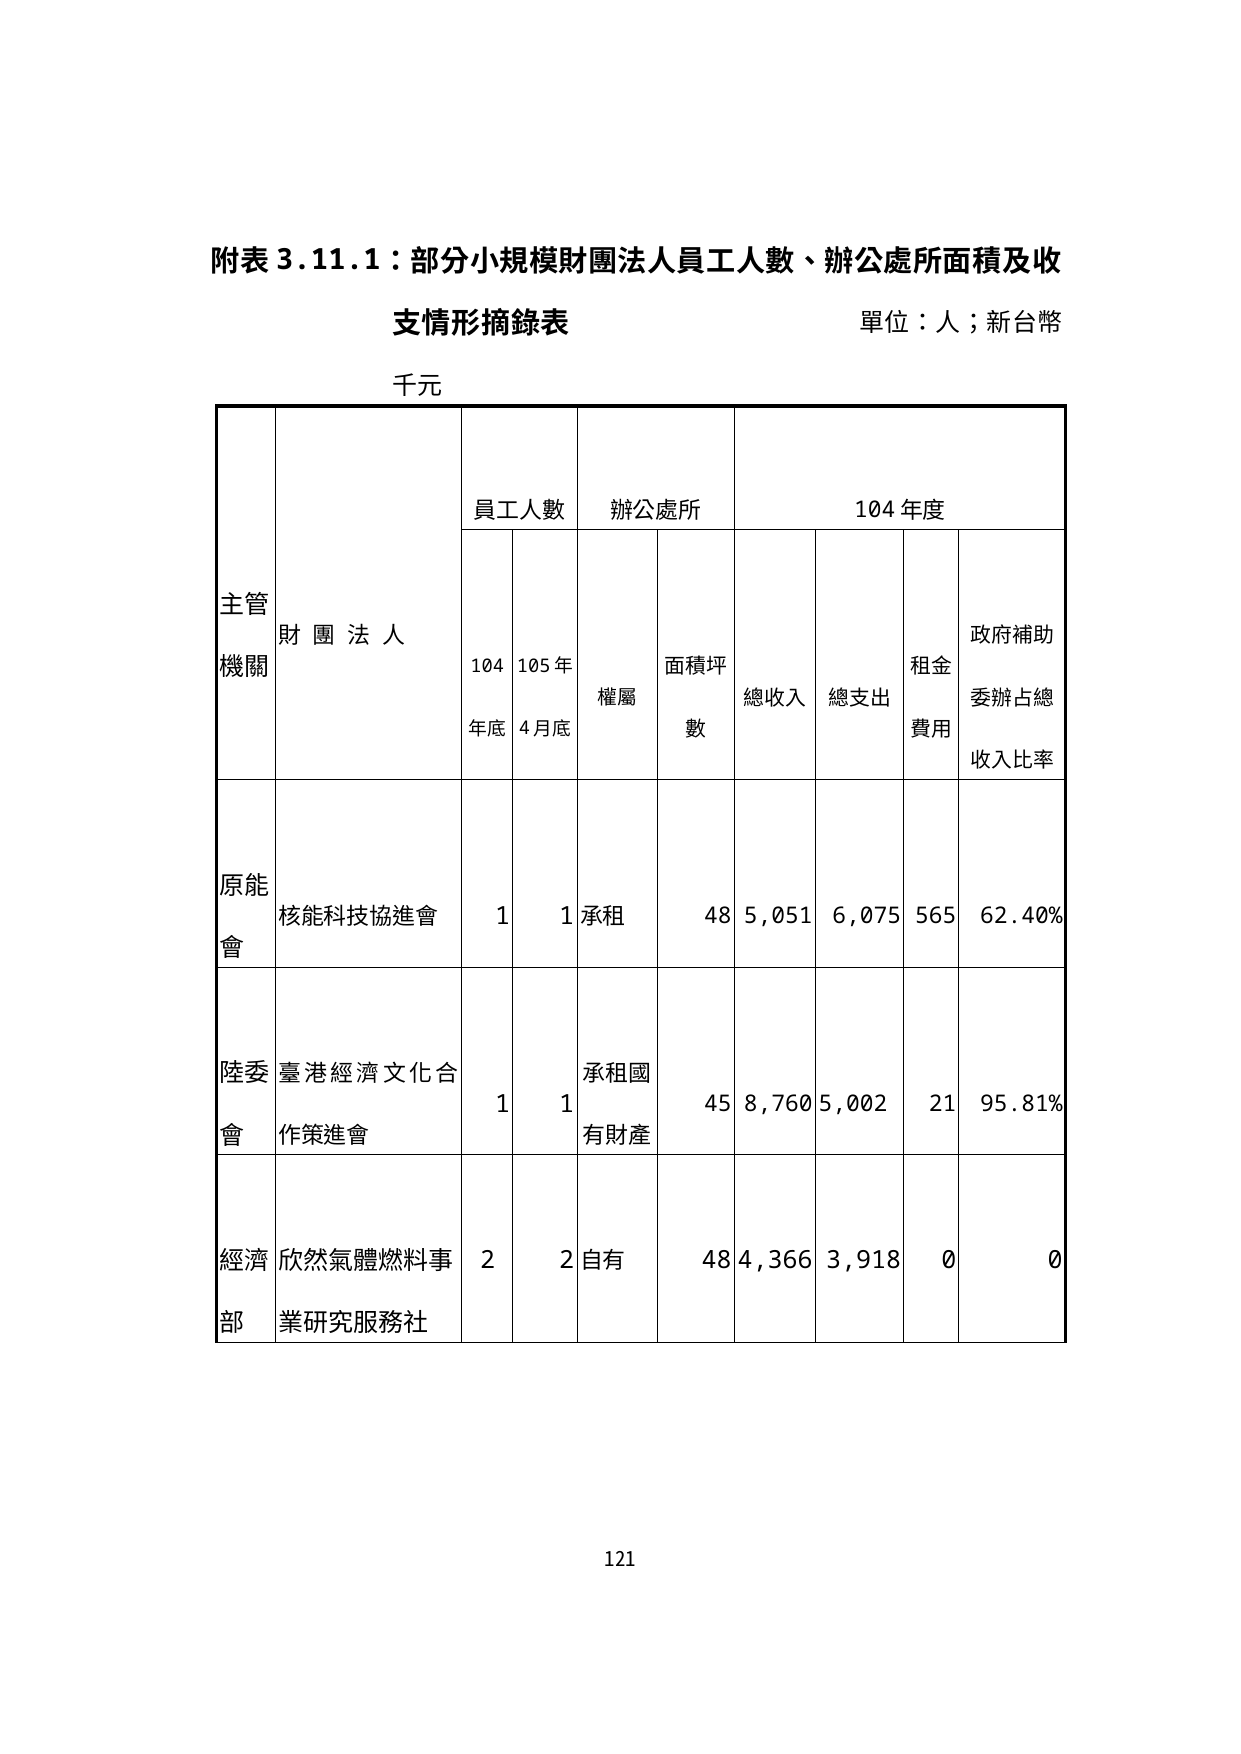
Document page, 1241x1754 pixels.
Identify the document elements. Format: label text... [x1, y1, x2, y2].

table_cell 總支出 [816, 530, 903, 779]
table_cell 62.40% [959, 780, 1064, 967]
table_cell 105年4月底 [513, 530, 577, 779]
table_cell 4,366 [735, 1155, 815, 1342]
table_cell 欣然氣體燃料事業研究服務社 [276, 1155, 461, 1342]
table_cell 核能科技協進會 [276, 780, 461, 967]
table_cell 1 [513, 968, 577, 1154]
table_cell 租金費用 [904, 530, 958, 779]
table_header 主管機關 [218, 408, 275, 779]
table_cell 經濟部 [218, 1155, 275, 1342]
table_cell 總收入 [735, 530, 815, 779]
table_cell 2 [513, 1155, 577, 1342]
table_cell 45 [658, 968, 734, 1154]
table_cell 自有 [578, 1155, 657, 1342]
table_cell 48 [658, 780, 734, 967]
table_cell 21 [904, 968, 958, 1154]
table_header 財團法人 [276, 408, 461, 779]
table_cell 政府補助委辦占總收入比率 [959, 530, 1064, 779]
table_cell 0 [904, 1155, 958, 1342]
table_cell 5,051 [735, 780, 815, 967]
table_cell 5,002 [816, 968, 903, 1154]
table_cell 臺港經濟文化合作策進會 [276, 968, 461, 1154]
table_cell 陸委會 [218, 968, 275, 1154]
text 附表3.11.1：部分小規模財團法人員工人數、辦公處所面積及收支情形摘錄表 單位：人；新台幣千元 [210, 217, 1063, 404]
table_cell 0 [959, 1155, 1064, 1342]
table_cell 104年底 [462, 530, 512, 779]
table_cell 1 [462, 780, 512, 967]
table_cell 1 [513, 780, 577, 967]
table_cell 權屬 [578, 530, 657, 779]
table_cell 承租 [578, 780, 657, 967]
table_header 104年度 [735, 408, 1064, 529]
table_cell 原能會 [218, 780, 275, 967]
table_cell 1 [462, 968, 512, 1154]
table_cell 565 [904, 780, 958, 967]
table_cell 3,918 [816, 1155, 903, 1342]
table_cell 6,075 [816, 780, 903, 967]
table_cell 2 [462, 1155, 512, 1342]
table_cell 承租國有財產 [578, 968, 657, 1154]
table_cell 面積坪數 [658, 530, 734, 779]
table_cell 8,760 [735, 968, 815, 1154]
table_cell 95.81% [959, 968, 1064, 1154]
table_header 員工人數 [462, 408, 577, 529]
table_header 辦公處所 [578, 408, 734, 529]
table_cell 48 [658, 1155, 734, 1342]
